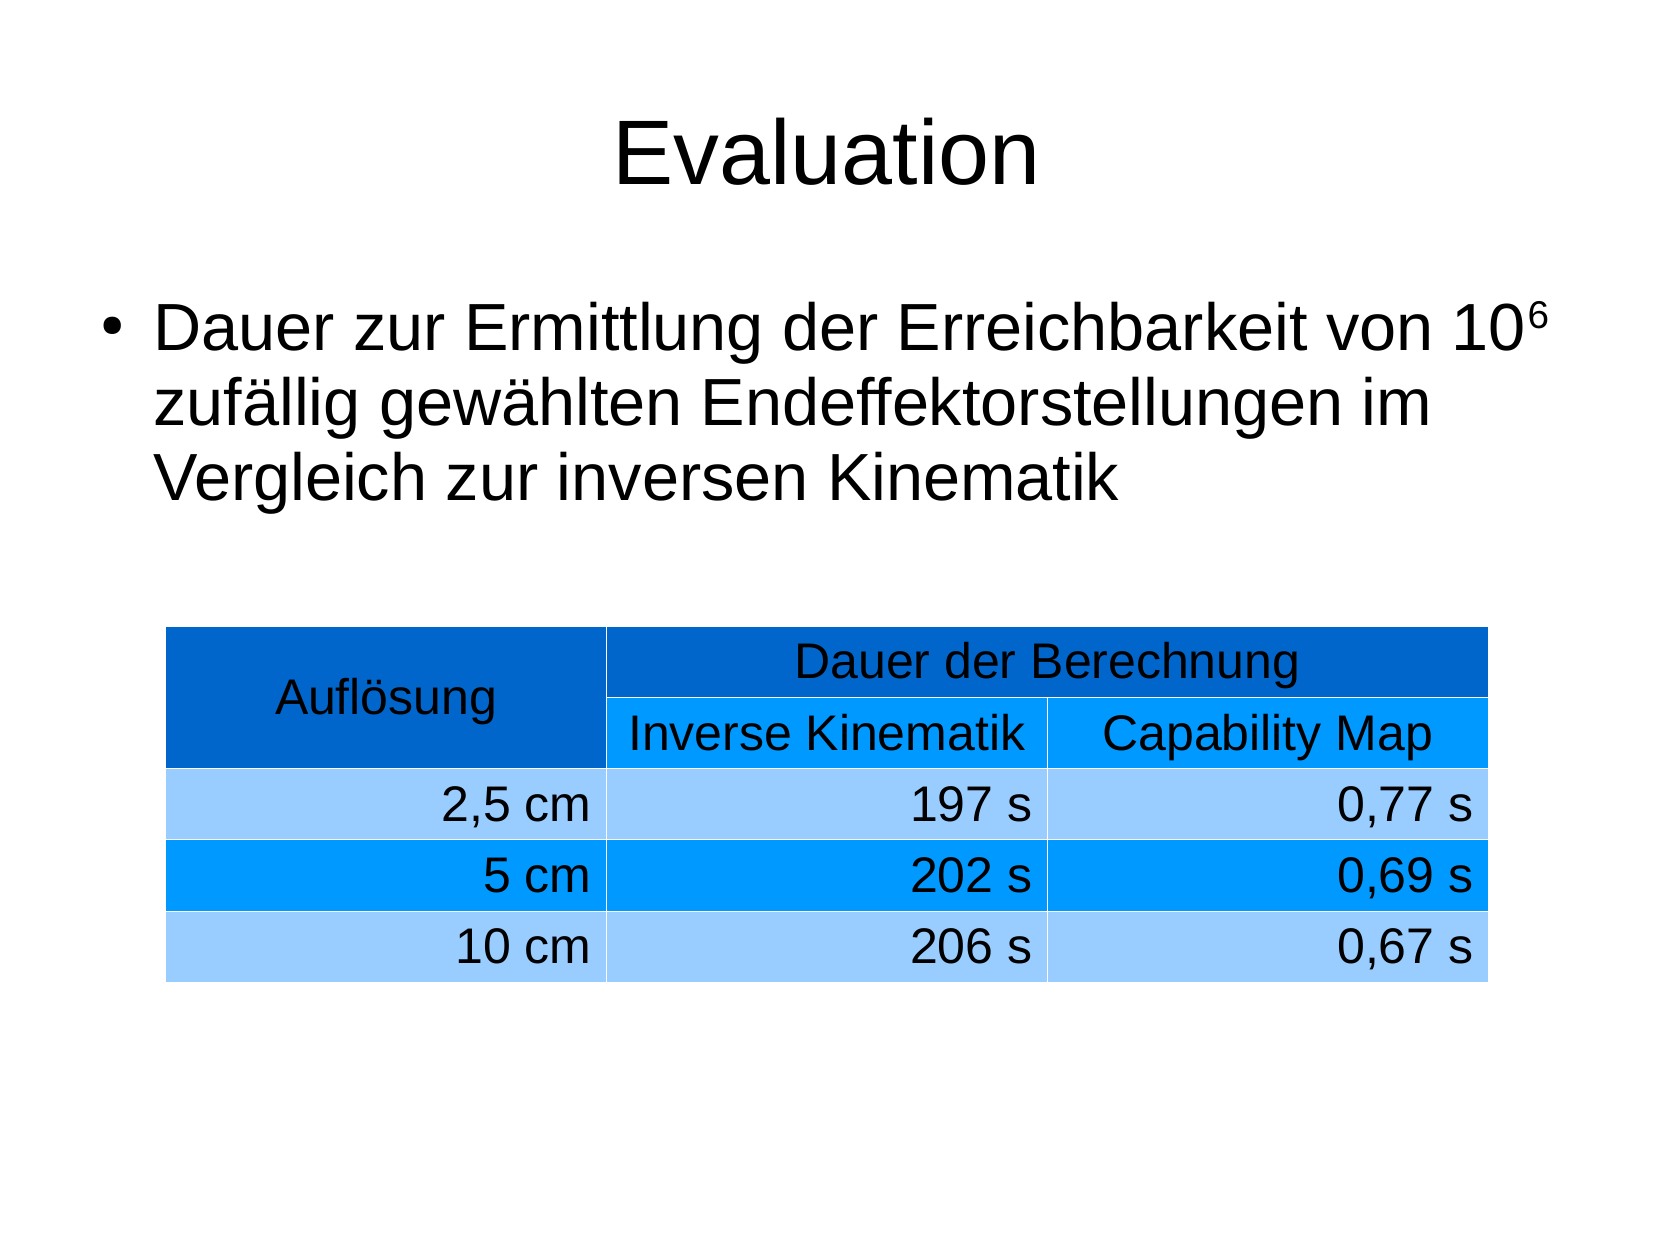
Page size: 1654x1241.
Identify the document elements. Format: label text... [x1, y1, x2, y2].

title Evaluation [82, 49, 1571, 257]
table_cell 206 s [607, 912, 1047, 982]
list Dauer zur Ermittlung der Erreichbarkeit von 106 zufällig gewählten Endeffektorstellungen im Vergleich zur inversen Kinematik [82, 290, 1571, 515]
table_cell 202 s [607, 840, 1047, 911]
table_cell 0,67 s [1048, 912, 1488, 982]
table_cell 197 s [607, 769, 1047, 839]
table_cell 2,5 cm [166, 769, 606, 839]
table_cell Inverse Kinematik [607, 698, 1047, 768]
table_header Auflösung [166, 627, 606, 768]
table_cell 5 cm [166, 840, 606, 911]
table_cell 0,77 s [1048, 769, 1488, 839]
table_cell 0,69 s [1048, 840, 1488, 911]
table_header Dauer der Berechnung [607, 627, 1488, 697]
table_cell Capability Map [1048, 698, 1488, 768]
table_cell 10 cm [166, 912, 606, 982]
